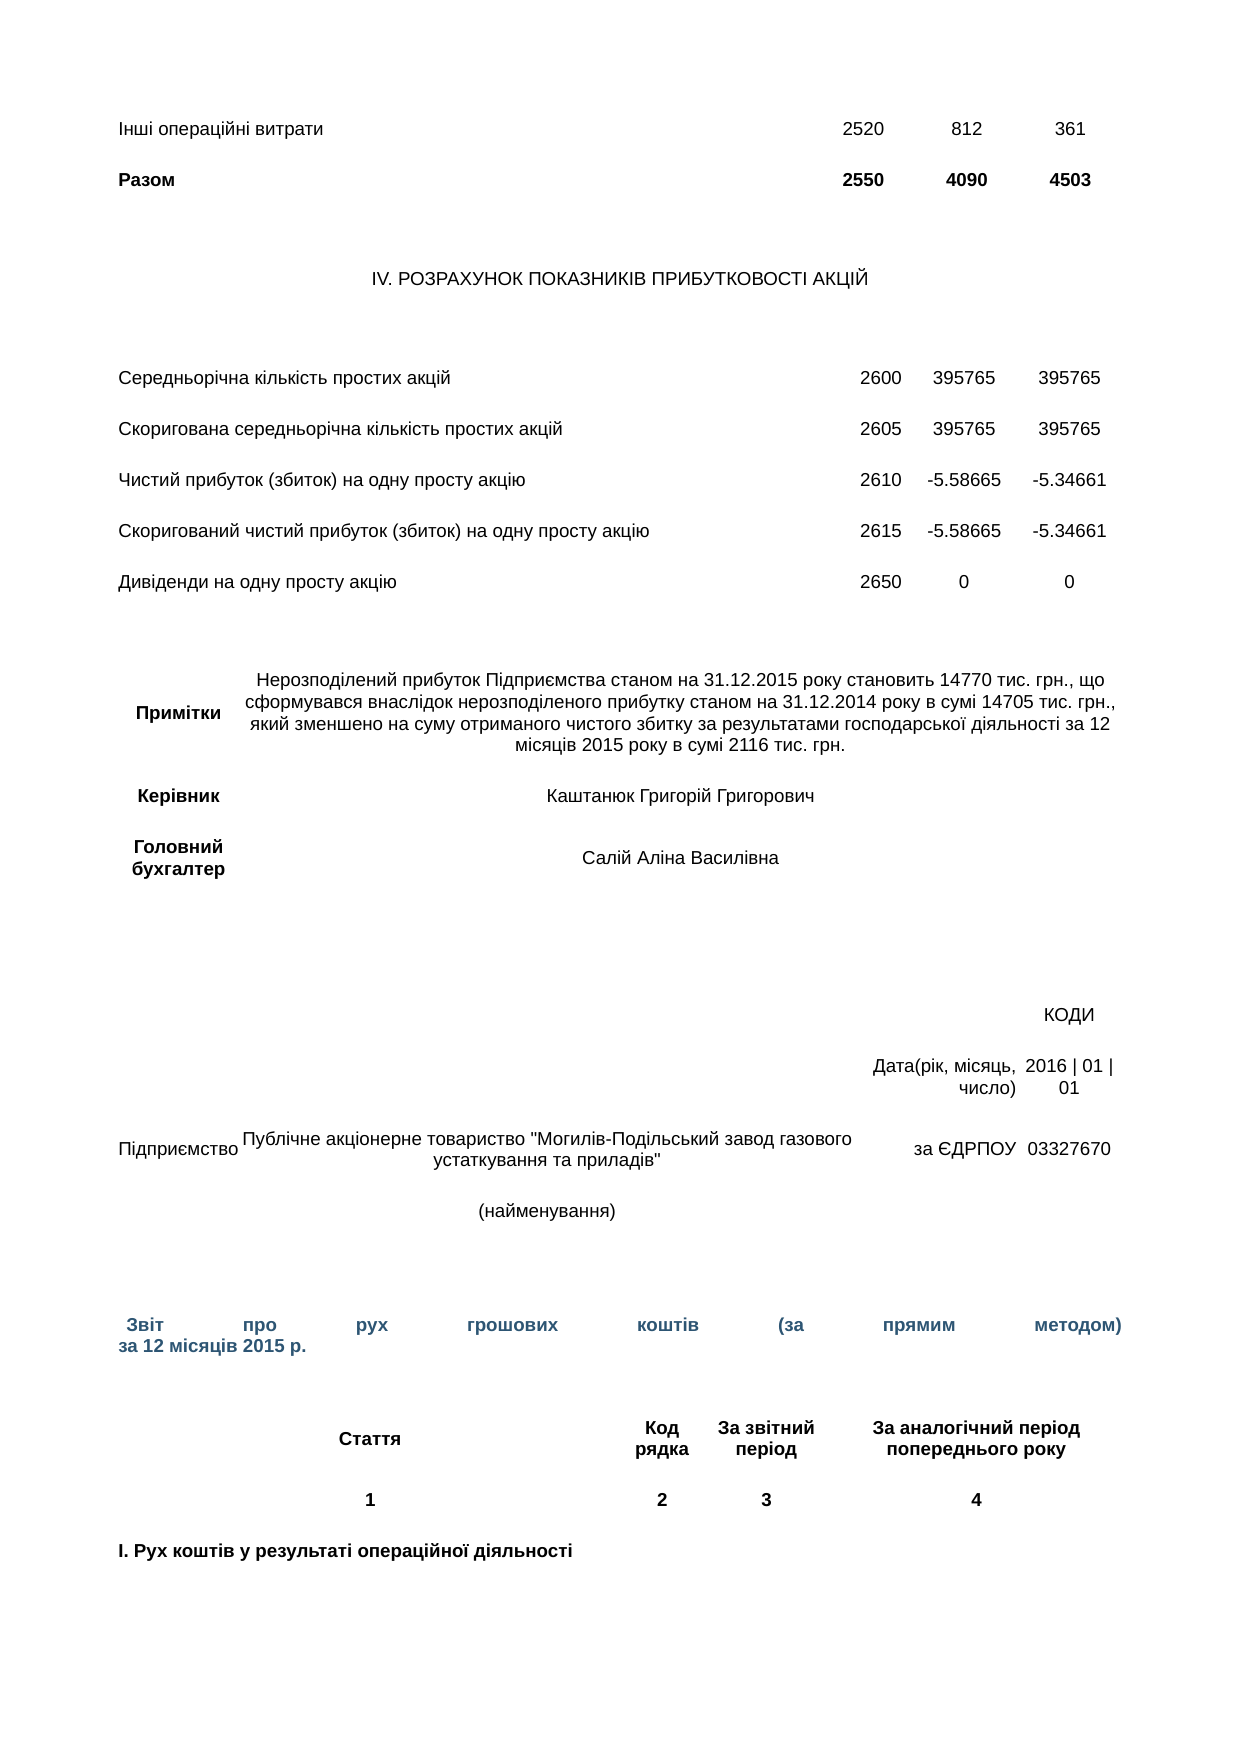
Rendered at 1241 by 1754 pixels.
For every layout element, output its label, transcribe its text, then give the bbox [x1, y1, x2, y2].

table_cell 03327670 [1016, 1128, 1122, 1200]
table_cell [854, 1200, 1016, 1251]
table_cell [240, 1055, 853, 1127]
table_cell 0 [911, 571, 1017, 622]
table_cell 2520 [811, 118, 915, 169]
table_cell Головний бухгалтер [118, 836, 239, 909]
table_cell 4 [830, 1489, 1122, 1540]
table_header Нерозподiлений прибуток Пiдприємства станом на 31.12.2015 року становить 14770 тис. грн., що сформувався внаслiдок нерозподiленого прибутку станом на 31.12.2014 року в сумi 14705 тис. грн., який зменшено на суму отриманого чистого збитку за результатами господарської дiяльностi за 12 мiсяцiв 2015 року в сумi 2116 тис. грн. [239, 669, 1122, 785]
table_cell 812 [915, 118, 1018, 169]
table_cell Разом [118, 169, 811, 220]
table_cell -5.58665 [911, 469, 1017, 519]
table_cell 2615 [850, 520, 911, 571]
table_header За звітний період [702, 1417, 830, 1489]
table_cell -5.34661 [1017, 520, 1122, 571]
table_cell 0 [1017, 571, 1122, 622]
table_header Стаття [118, 1417, 622, 1489]
table_cell 2016 | 01 | 01 [1016, 1055, 1122, 1127]
table_cell Дата(рік, місяць, число) [854, 1055, 1016, 1127]
table_cell Салiй Алiна Василiвна [239, 836, 1122, 909]
table_header КОДИ [1016, 1004, 1122, 1055]
table_cell 4503 [1019, 169, 1122, 220]
table_cell 395765 [911, 418, 1017, 468]
subtitle Звіт про рух грошових коштів (за прямим методом) за 12 місяців 2015 р. [118, 1313, 1122, 1356]
table_cell Скоригована середньорічна кількість простих акцій [118, 418, 850, 468]
table_cell 361 [1019, 118, 1122, 169]
table_cell -5.34661 [1017, 469, 1122, 519]
table_cell Дивіденди на одну просту акцію [118, 571, 850, 622]
table_cell 4090 [915, 169, 1018, 220]
table_cell 1 [118, 1489, 622, 1540]
table_cell 3 [702, 1489, 830, 1540]
table_cell [1016, 1200, 1122, 1251]
table_cell 2605 [850, 418, 911, 468]
table_cell 2610 [850, 469, 911, 519]
table_cell за ЄДРПОУ [854, 1128, 1016, 1200]
table_cell (найменування) [240, 1200, 853, 1251]
table_cell Каштанюк Григорiй Григорович [239, 785, 1122, 836]
table_header Код рядка [622, 1417, 702, 1489]
table_cell I. Рух коштів у результаті операційної діяльності [118, 1540, 1122, 1591]
table_cell 2550 [811, 169, 915, 220]
table_header 395765 [1017, 366, 1122, 417]
table_cell [118, 1200, 240, 1251]
table_cell Інші операційні витрати [118, 118, 811, 169]
table_cell -5.58665 [911, 520, 1017, 571]
table_header 395765 [911, 366, 1017, 417]
table_cell Публiчне акцiонерне товариство "Могилiв-Подiльський завод газового устаткування та приладiв" [240, 1128, 853, 1200]
table_cell Скоригований чистий прибуток (збиток) на одну просту акцію [118, 520, 850, 571]
table_cell 2 [622, 1489, 702, 1540]
table_cell Керівник [118, 785, 239, 836]
table_header ІV. РОЗРАХУНОК ПОКАЗНИКІВ ПРИБУТКОВОСТІ АКЦІЙ [118, 268, 1122, 319]
table_header За аналогічний період попереднього року [830, 1417, 1122, 1489]
table_cell Чистий прибуток (збиток) на одну просту акцію [118, 469, 850, 519]
table_header [240, 1004, 853, 1055]
table_header 2600 [850, 366, 911, 417]
table_cell Підприємство [118, 1128, 240, 1200]
table_cell [118, 1055, 240, 1127]
table_cell 2650 [850, 571, 911, 622]
table_header [854, 1004, 1016, 1055]
table_cell 395765 [1017, 418, 1122, 468]
table_header [118, 1004, 240, 1055]
table_header Середньорічна кількість простих акцій [118, 366, 850, 417]
table_header Примітки [118, 669, 239, 785]
